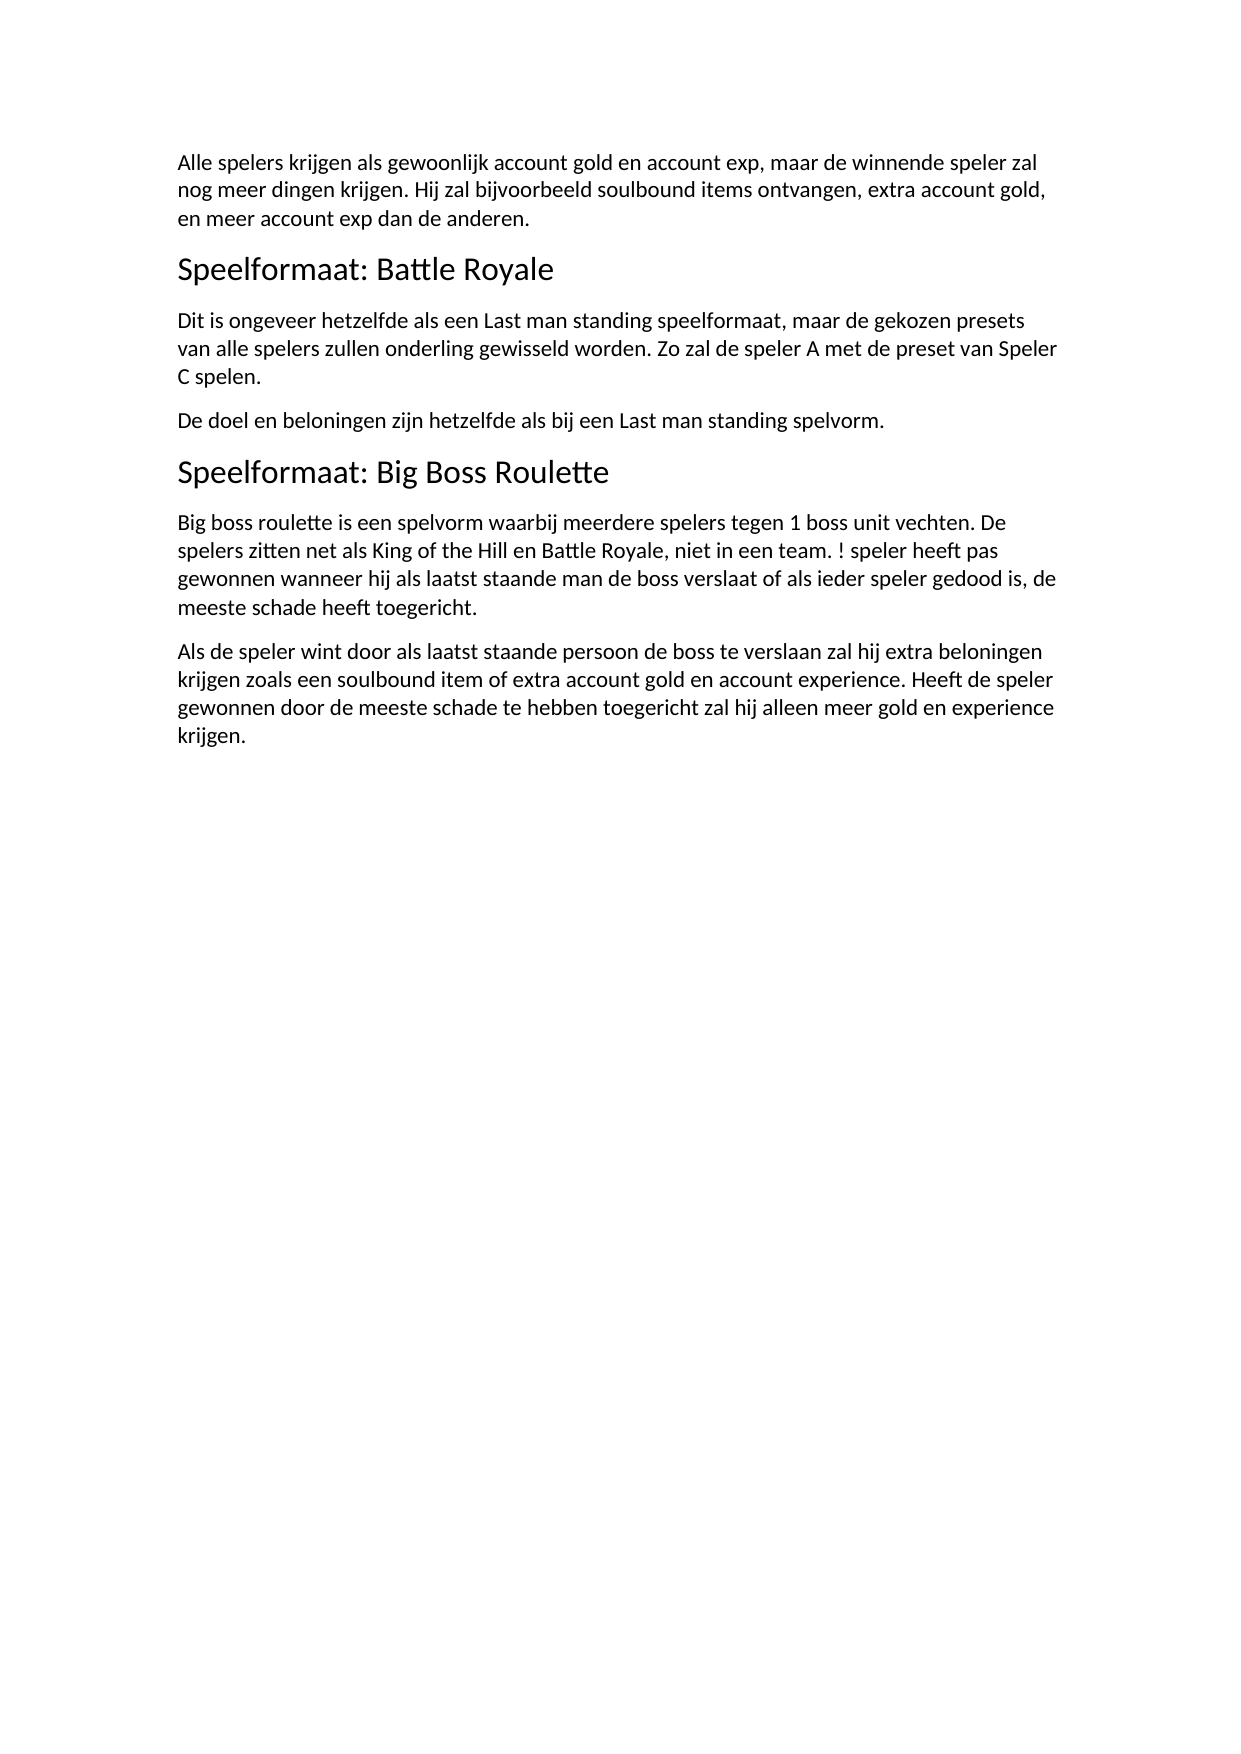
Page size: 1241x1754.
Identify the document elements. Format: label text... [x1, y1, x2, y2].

text Dit is ongeveer hetzelfde als een Last man standing speelformaat, maar de gekozen presets van alle spelers zullen onderling gewisseld worden. Zo zal de speler A met de preset van Speler C spelen. [177, 306, 1063, 390]
text Speelformaat: Battle Royale [177, 248, 1063, 289]
text Alle spelers krijgen als gewoonlijk account gold en account exp, maar de winnende speler zal nog meer dingen krijgen. Hij zal bijvoorbeeld soulbound items ontvangen, extra account gold, en meer account exp dan de anderen. [177, 148, 1063, 232]
text De doel en beloningen zijn hetzelfde als bij een Last man standing spelvorm. [177, 406, 1063, 434]
text Als de speler wint door als laatst staande persoon de boss te verslaan zal hij extra beloningen krijgen zoals een soulbound item of extra account gold en account experience. Heeft de speler gewonnen door de meeste schade te hebben toegericht zal hij alleen meer gold en experience krijgen. [177, 637, 1063, 749]
text Big boss roulette is een spelvorm waarbij meerdere spelers tegen 1 boss unit vechten. De spelers zitten net als King of the Hill en Battle Royale, niet in een team. ! speler heeft pas gewonnen wanneer hij als laatst staande man de boss verslaat of als ieder speler gedood is, de meeste schade heeft toegericht. [177, 508, 1063, 621]
text Speelformaat: Big Boss Roulette [177, 451, 1063, 492]
